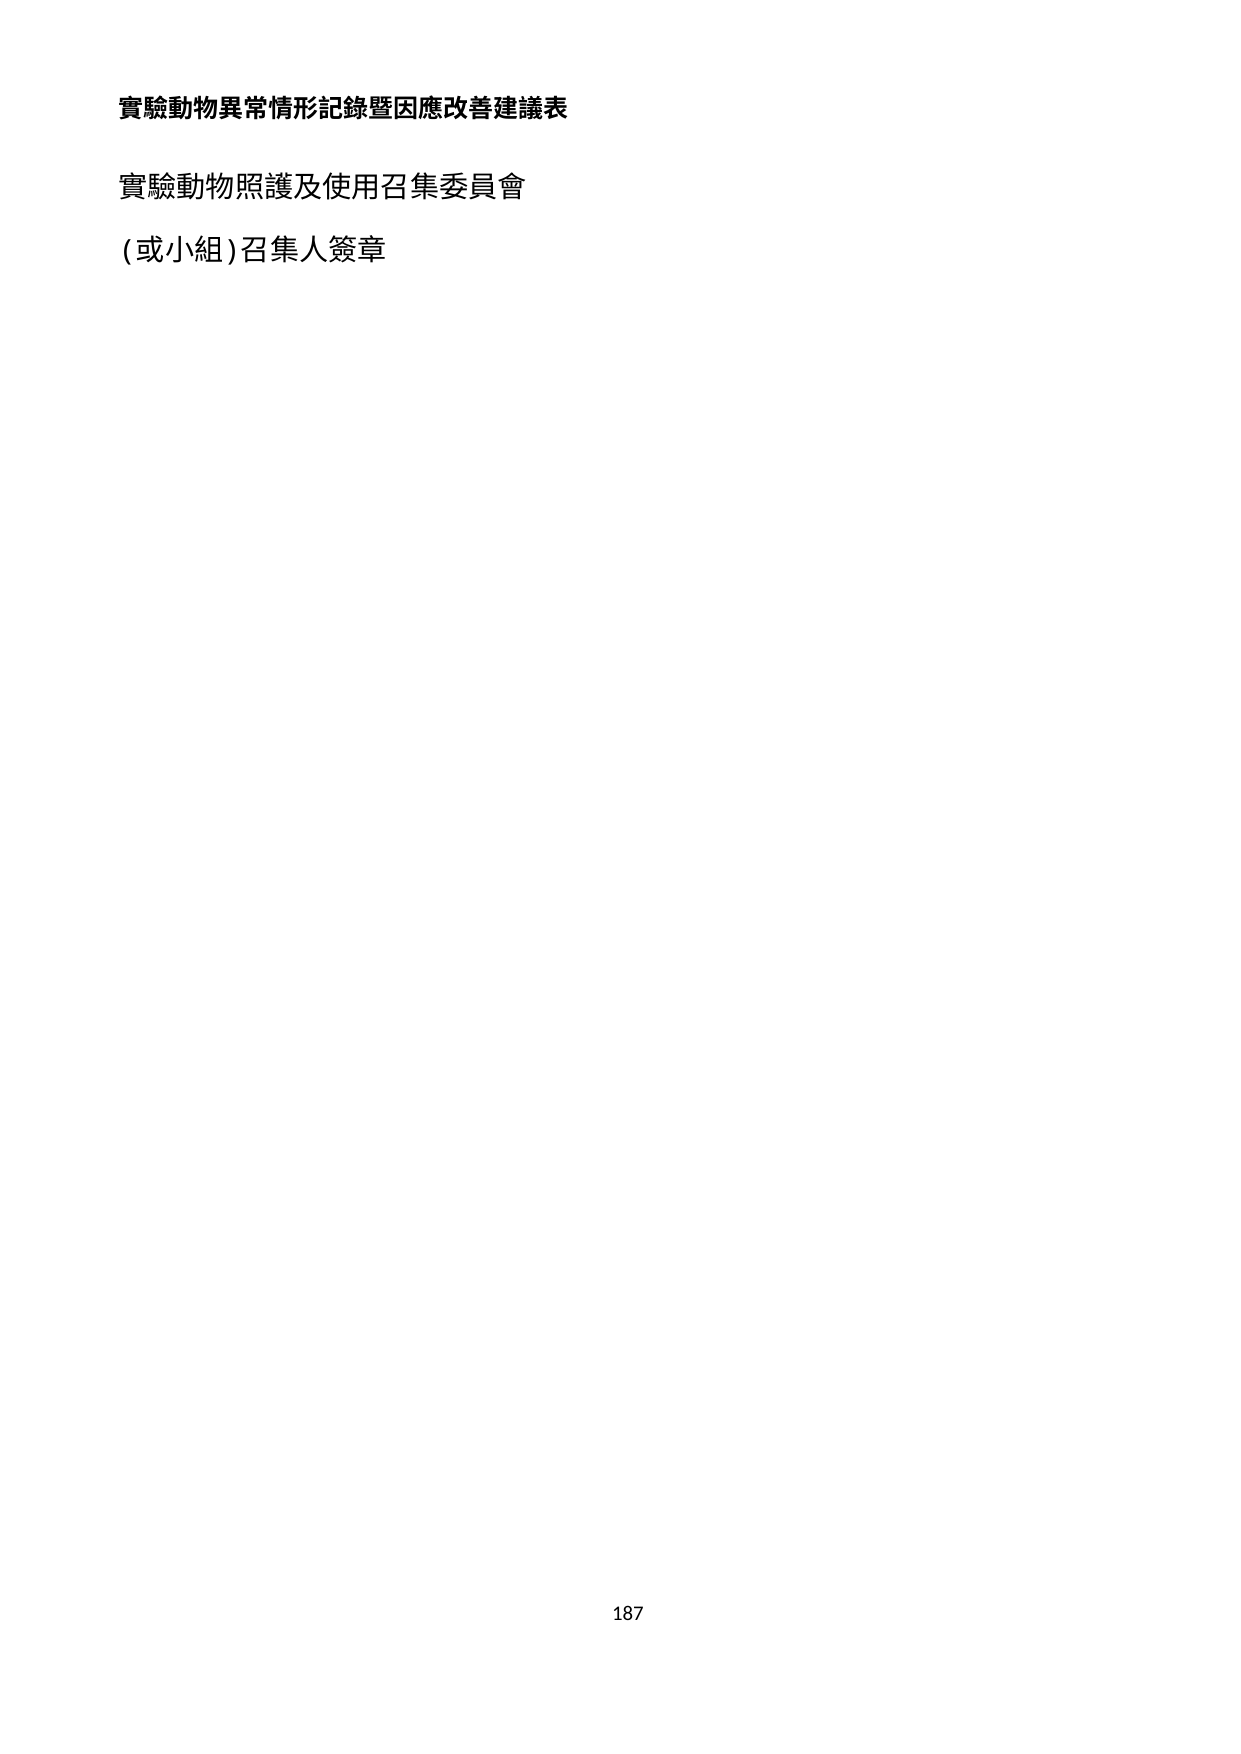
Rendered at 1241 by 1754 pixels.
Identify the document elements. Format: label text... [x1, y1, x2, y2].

text (或小組)召集人簽章 [118, 206, 1137, 268]
text 實驗動物照護及使用召集委員會 [118, 143, 1137, 206]
